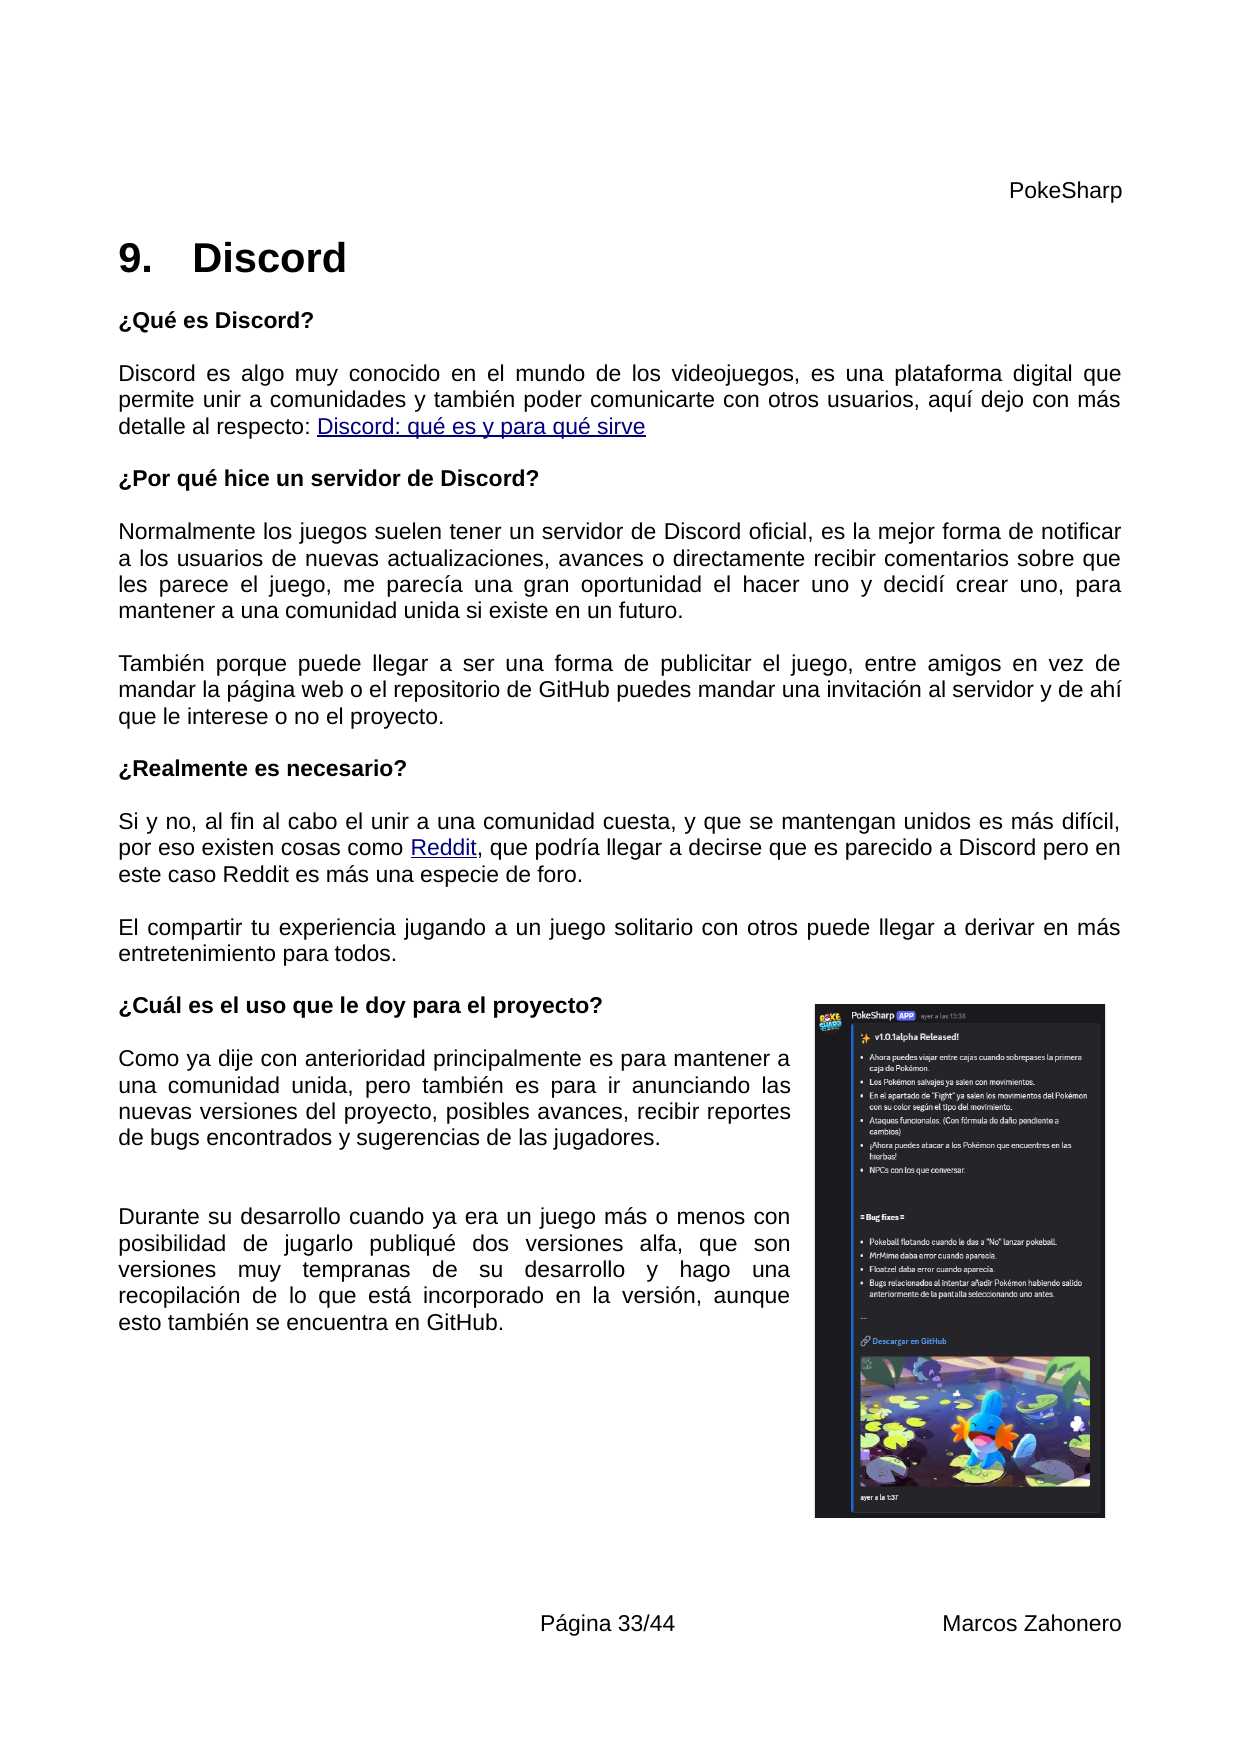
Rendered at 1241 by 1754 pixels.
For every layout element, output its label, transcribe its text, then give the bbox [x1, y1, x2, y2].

subtitle Discord [118, 233, 1122, 281]
text Discord es algo muy conocido en el mundo de los videojuegos, es una plataforma digital que permite unir a comunidades y también poder comunicarte con otros usuarios, aquí dejo con más detalle al respecto: Discord: qué es y para qué sirve [118, 360, 1122, 439]
picture [814, 1004, 1106, 1518]
text Normalmente los juegos suelen tener un servidor de Discord oficial, es la mejor forma de notificar a los usuarios de nuevas actualizaciones, avances o directamente recibir comentarios sobre que les parece el juego, me parecía una gran oportunidad el hacer uno y decidí crear uno, para mantener a una comunidad unida si existe en un futuro. [118, 518, 1122, 623]
text El compartir tu experiencia jugando a un juego solitario con otros puede llegar a derivar en más entretenimiento para todos. [118, 913, 1122, 966]
text Como ya dije con anterioridad principalmente es para mantener a una comunidad unida, pero también es para ir anunciando las nuevas versiones del proyecto, posibles avances, recibir reportes de bugs encontrados y sugerencias de las jugadores. [118, 1045, 791, 1151]
text ¿Cuál es el uso que le doy para el proyecto? [118, 992, 1122, 1518]
text ¿Qué es Discord? [118, 307, 1122, 334]
text También porque puede llegar a ser una forma de publicitar el juego, entre amigos en vez de mandar la página web o el repositorio de GitHub puedes mandar una invitación al servidor y de ahí que le interese o no el proyecto. [118, 650, 1122, 729]
text Si y no, al fin al cabo el unir a una comunidad cuesta, y que se mantengan unidos es más difícil, por eso existen cosas como Reddit, que podría llegar a decirse que es parecido a Discord pero en este caso Reddit es más una especie de foro. [118, 808, 1122, 887]
text Durante su desarrollo cuando ya era un juego más o menos con posibilidad de jugarlo publiqué dos versiones alfa, que son versiones muy tempranas de su desarrollo y hago una recopilación de lo que está incorporado en la versión, aunque esto también se encuentra en GitHub. [118, 1203, 791, 1335]
text ¿Por qué hice un servidor de Discord? [118, 465, 1122, 492]
text ¿Realmente es necesario? [118, 755, 1122, 782]
